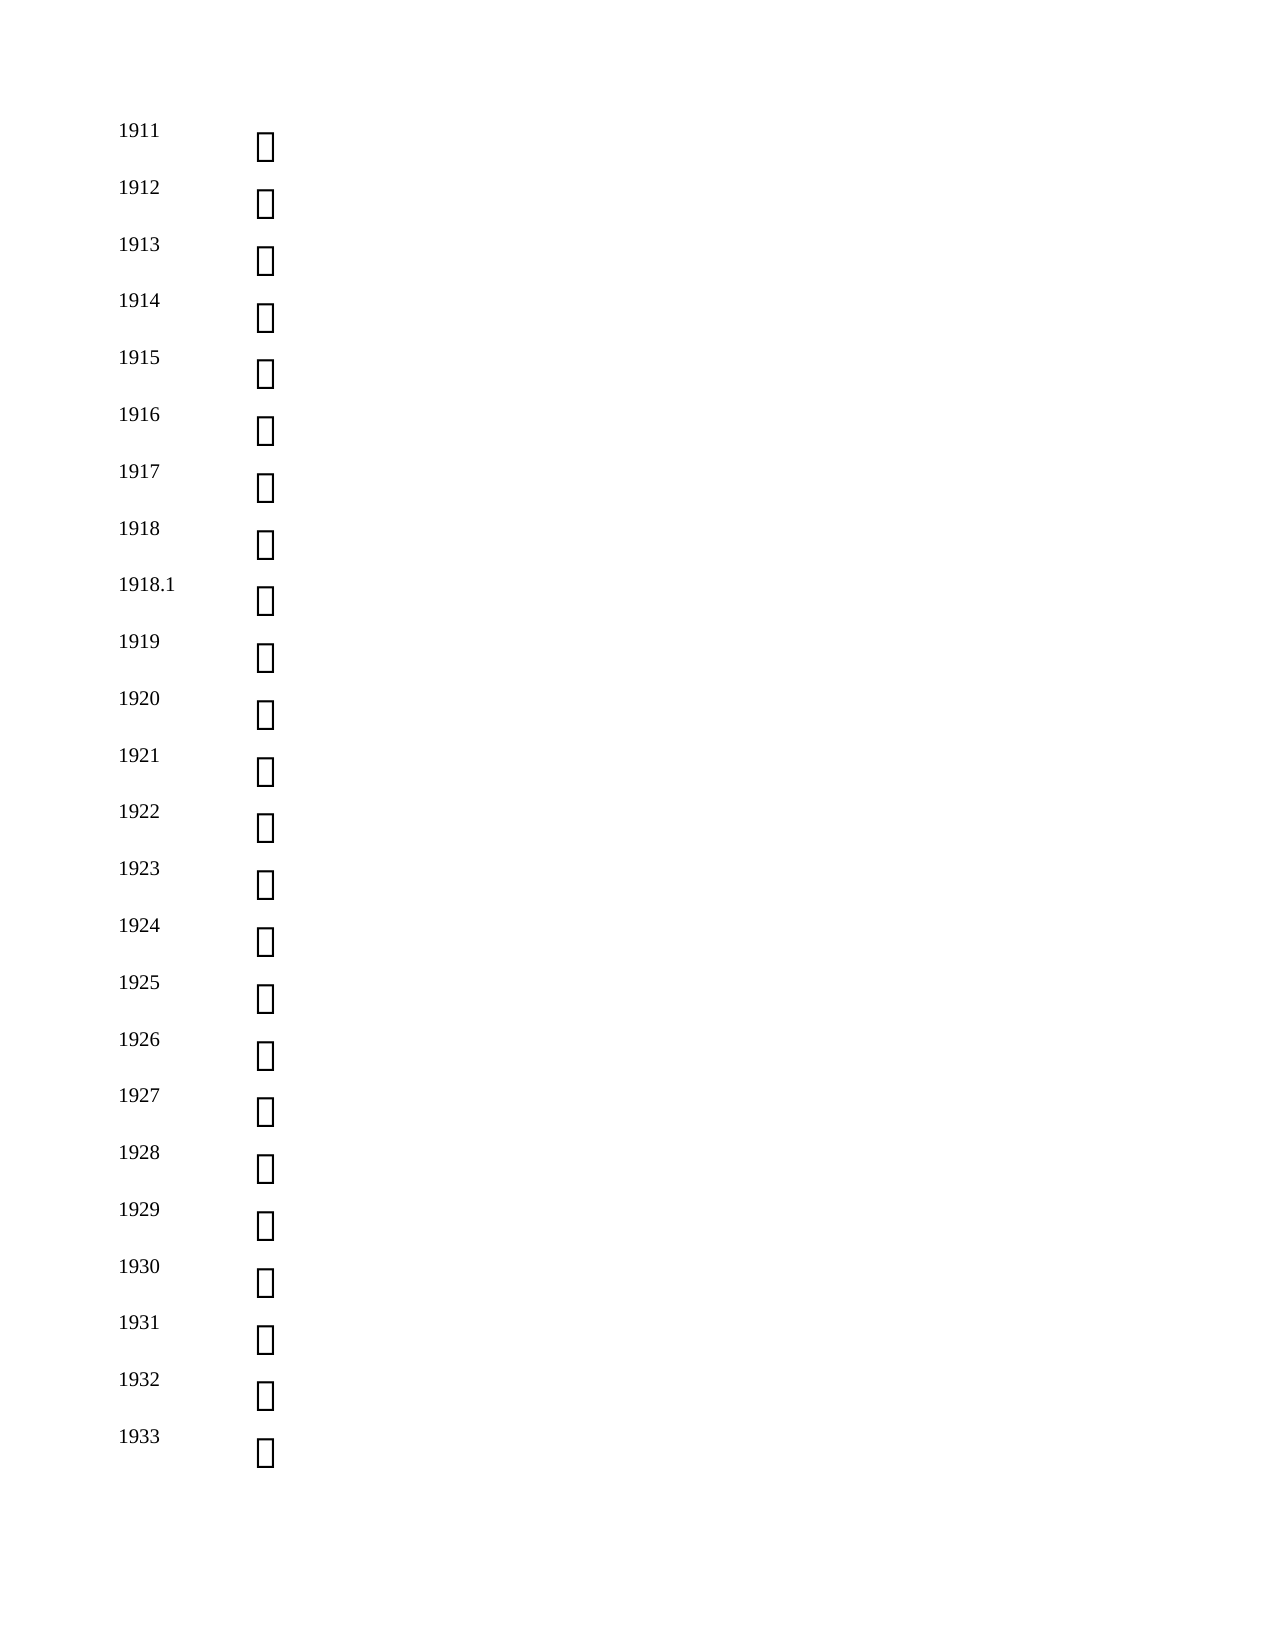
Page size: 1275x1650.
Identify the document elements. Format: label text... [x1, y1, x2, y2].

table_cell 𒸞 [253, 1367, 466, 1424]
table_cell 1924 [118, 913, 253, 970]
table_cell 1932 [118, 1367, 253, 1424]
table_cell 1921 [118, 743, 253, 799]
table_cell 1914 [118, 289, 253, 345]
table_cell 𒸜 [253, 1254, 466, 1310]
table_cell 1919 [118, 629, 253, 686]
table_cell 𒸖 [253, 913, 466, 970]
table_cell 1923 [118, 856, 253, 913]
table_cell 1913 [118, 232, 253, 288]
table_cell 𒸊 [253, 232, 466, 288]
table_cell 1922 [118, 799, 253, 856]
table_cell 1926 [118, 1026, 253, 1083]
table_cell 𒸉 [253, 175, 466, 232]
table_cell 𒸌 [253, 345, 466, 402]
table_cell 𒸚 [253, 1140, 466, 1197]
table_cell 𒸔 [253, 799, 466, 856]
table_cell 𒸝 [253, 1310, 466, 1367]
table_cell 𒸟 [253, 1424, 466, 1481]
table_cell 𒸗 [253, 970, 466, 1026]
table_cell 1927 [118, 1083, 253, 1140]
table_cell 𒸙 [253, 1083, 466, 1140]
table_cell 1911 [118, 118, 253, 175]
table_cell 𒸋 [253, 289, 466, 345]
table_cell 1930 [118, 1254, 253, 1310]
table_cell 𒸒 [253, 686, 466, 743]
table_cell 𒸑 [253, 629, 466, 686]
table_cell 1916 [118, 402, 253, 459]
table_cell 𒸘 [253, 1026, 466, 1083]
table_cell 1929 [118, 1197, 253, 1253]
table_cell 1918.1 [118, 572, 253, 629]
table_cell 1920 [118, 686, 253, 743]
table_cell 1918 [118, 516, 253, 572]
table_cell 1915 [118, 345, 253, 402]
table_cell 1931 [118, 1310, 253, 1367]
table_cell 1928 [118, 1140, 253, 1197]
table_cell 𒸏 [253, 516, 466, 572]
table_cell 1917 [118, 459, 253, 516]
table_cell 𒸈 [253, 118, 466, 175]
table_cell 𒸛 [253, 1197, 466, 1253]
table_cell 𒸎 [253, 459, 466, 516]
table_cell 𒸕 [253, 856, 466, 913]
table_cell 1933 [118, 1424, 253, 1481]
table_cell 1912 [118, 175, 253, 232]
table_cell 𒸓 [253, 743, 466, 799]
table_cell 1925 [118, 970, 253, 1026]
table_cell 𒸍 [253, 402, 466, 459]
table_cell 𒸐 [253, 572, 466, 629]
